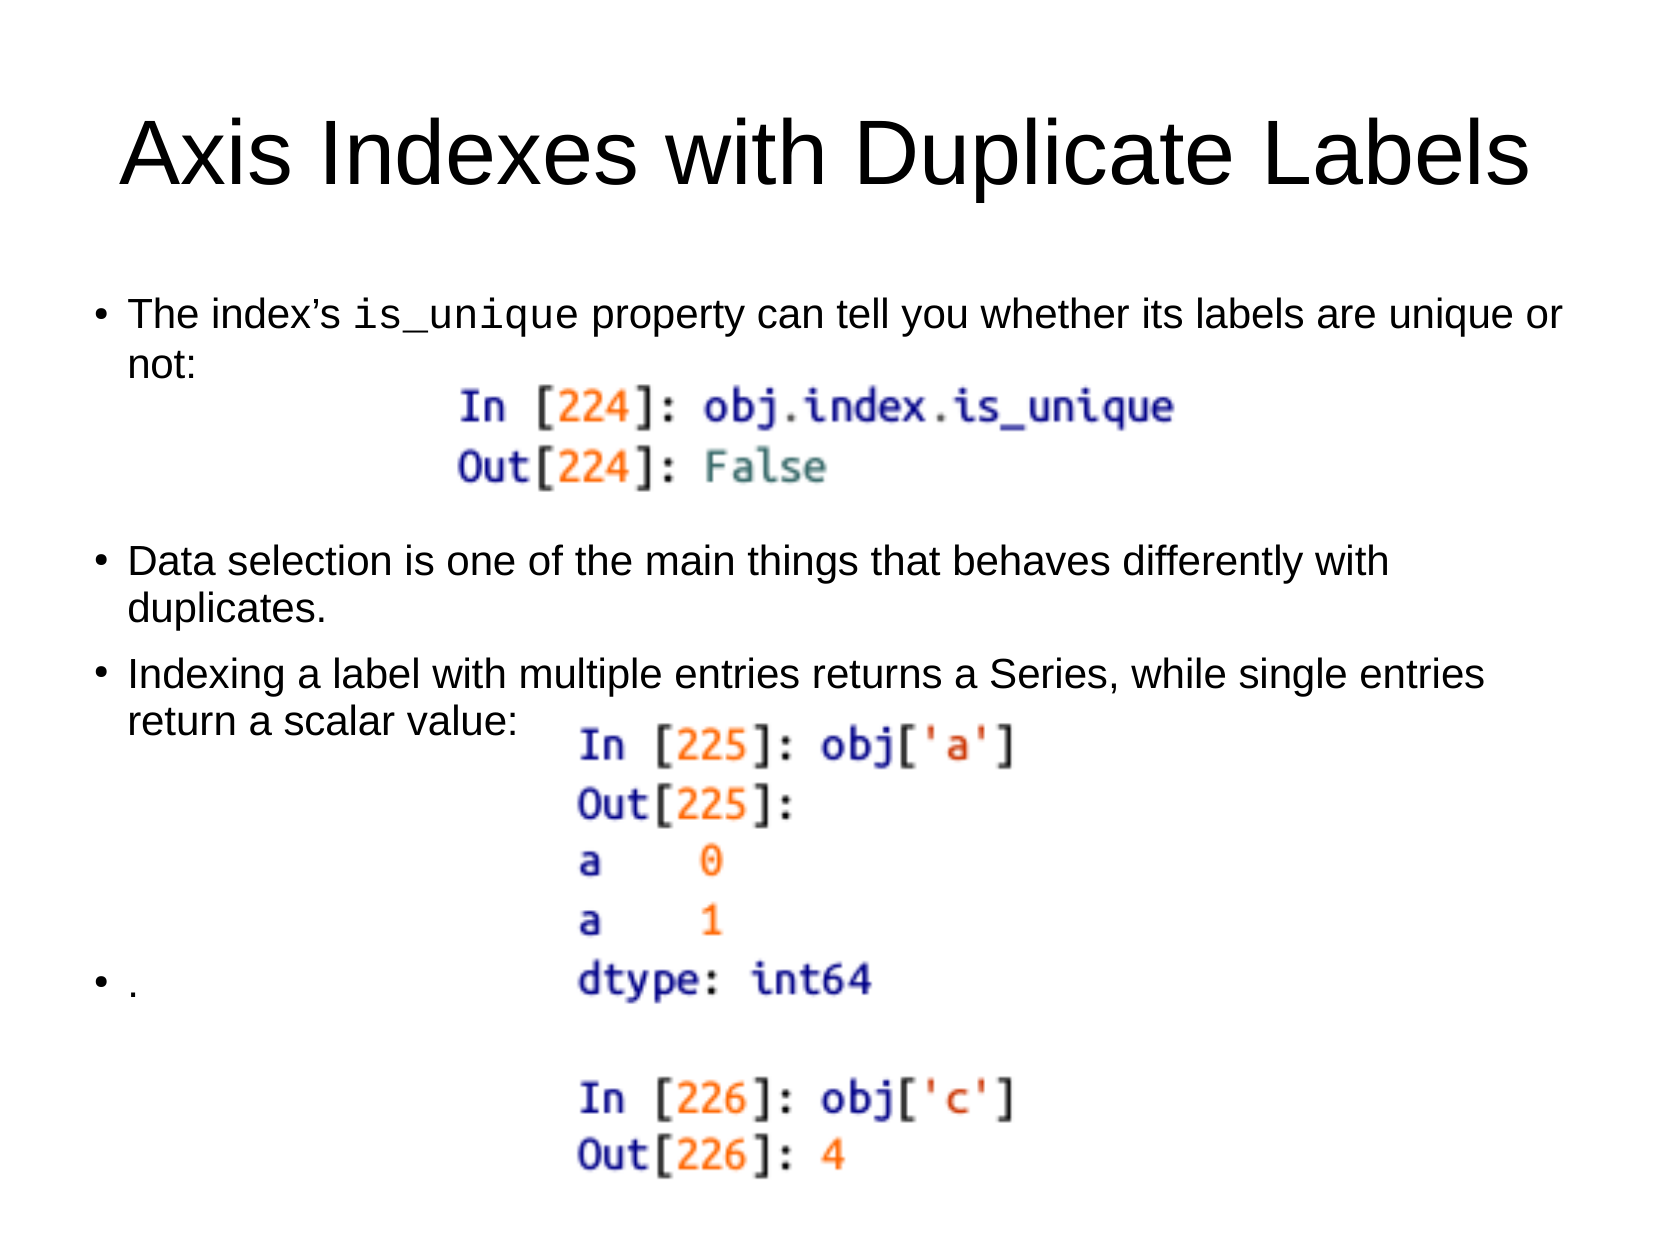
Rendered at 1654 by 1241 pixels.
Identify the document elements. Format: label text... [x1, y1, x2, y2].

picture [450, 374, 1211, 504]
title Axis Indexes with Duplicate Labels [82, 49, 1571, 257]
picture [552, 719, 1071, 1201]
list The index’s is_unique property can tell you whether its labels are unique or not: Data selection is one of the main things that behaves differently with duplicates. Indexing a label with multiple entries returns a Series, while single entries return a scalar value: . [82, 290, 1571, 1010]
